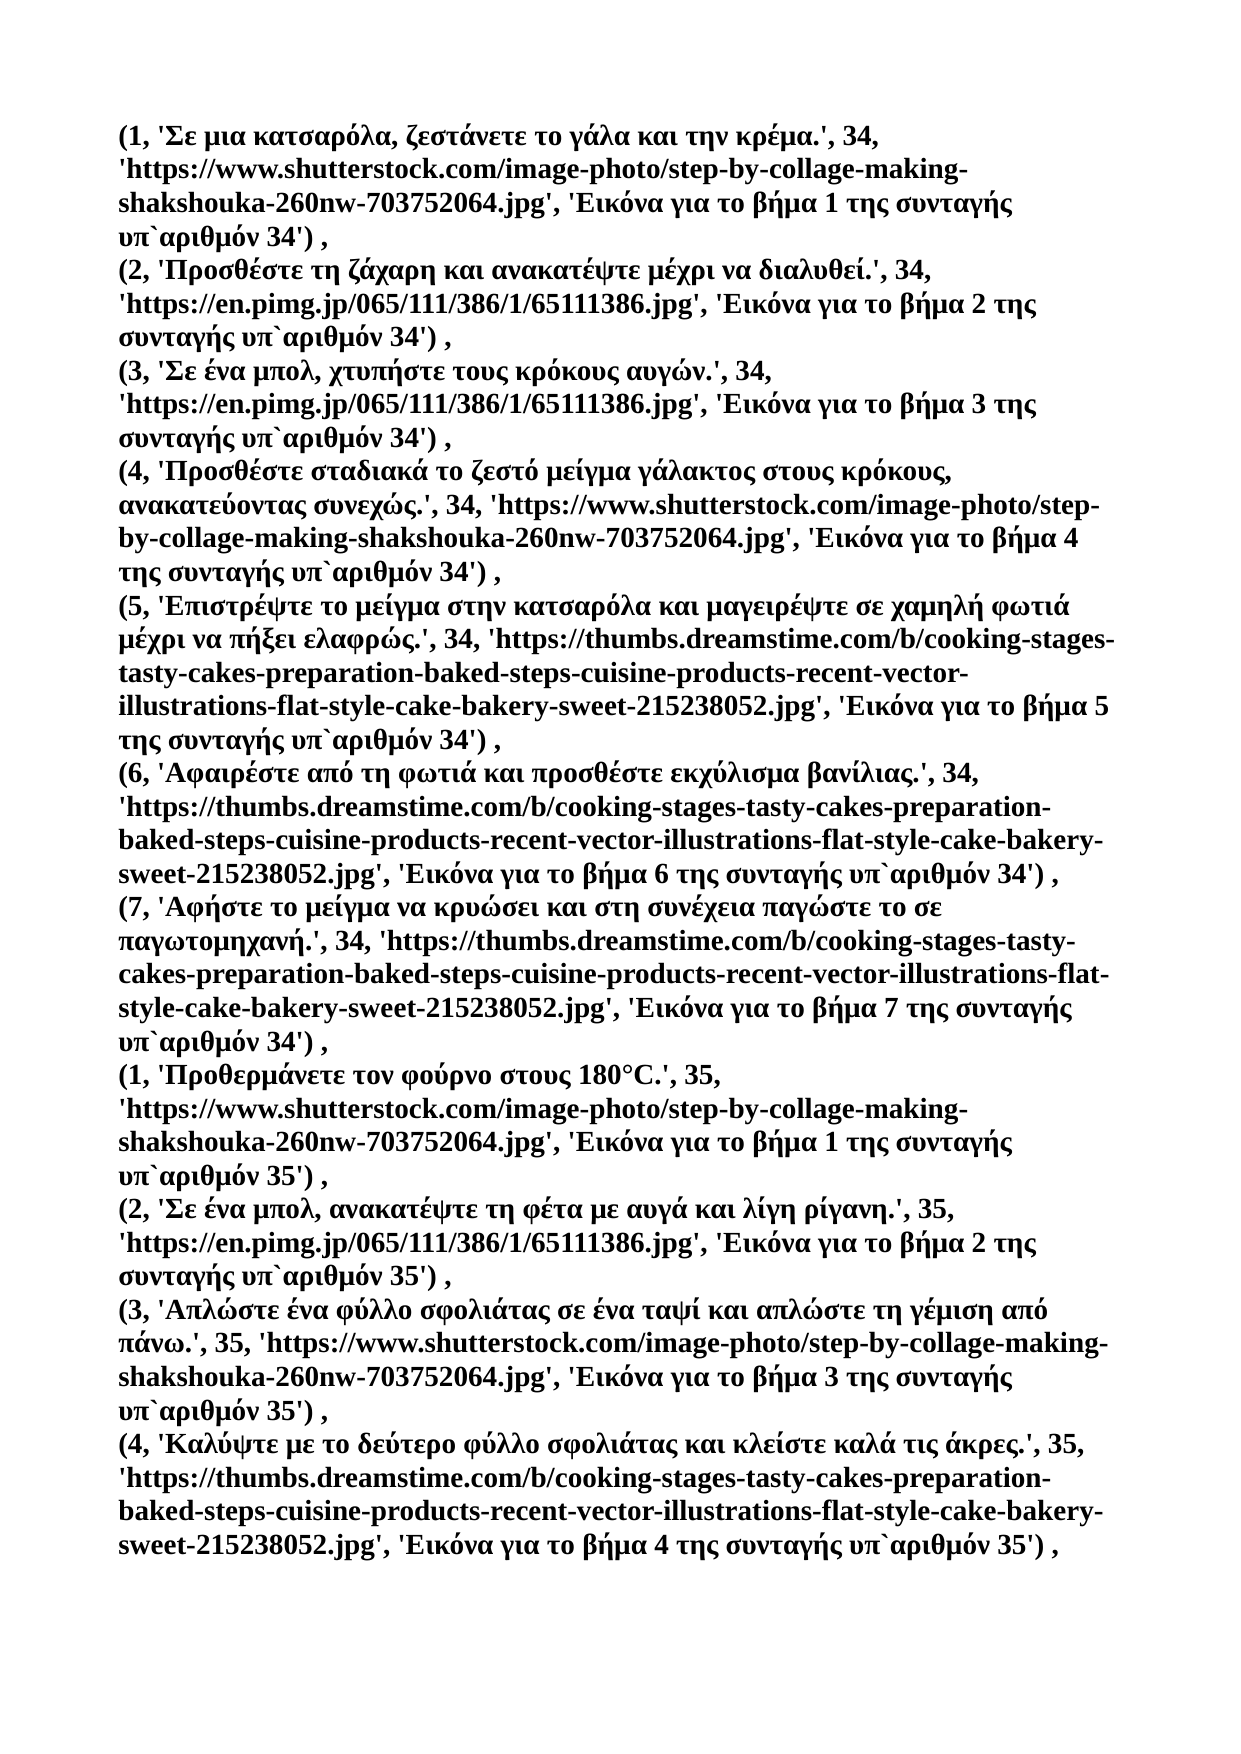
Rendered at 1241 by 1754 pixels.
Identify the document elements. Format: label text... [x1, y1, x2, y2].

text (1, 'Προθερμάνετε τον φούρνο στους 180°C.', 35, 'https://www.shutterstock.com/image-photo/step-by-collage-making-shakshouka-260nw-703752064.jpg', 'Εικόνα για το βήμα 1 της συνταγής υπ`αριθμόν 35') , [118, 1057, 1122, 1191]
text (2, 'Προσθέστε τη ζάχαρη και ανακατέψτε μέχρι να διαλυθεί.', 34, 'https://en.pimg.jp/065/111/386/1/65111386.jpg', 'Εικόνα για το βήμα 2 της συνταγής υπ`αριθμόν 34') , [118, 252, 1122, 353]
text (3, 'Σε ένα μπολ, χτυπήστε τους κρόκους αυγών.', 34, 'https://en.pimg.jp/065/111/386/1/65111386.jpg', 'Εικόνα για το βήμα 3 της συνταγής υπ`αριθμόν 34') , [118, 353, 1122, 453]
text (1, 'Σε μια κατσαρόλα, ζεστάνετε το γάλα και την κρέμα.', 34, 'https://www.shutterstock.com/image-photo/step-by-collage-making-shakshouka-260nw-703752064.jpg', 'Εικόνα για το βήμα 1 της συνταγής υπ`αριθμόν 34') , [118, 118, 1122, 252]
text (5, 'Επιστρέψτε το μείγμα στην κατσαρόλα και μαγειρέψτε σε χαμηλή φωτιά μέχρι να πήξει ελαφρώς.', 34, 'https://thumbs.dreamstime.com/b/cooking-stages-tasty-cakes-preparation-baked-steps-cuisine-products-recent-vector-illustrations-flat-style-cake-bakery-sweet-215238052.jpg', 'Εικόνα για το βήμα 5 της συνταγής υπ`αριθμόν 34') , [118, 588, 1122, 755]
text (7, 'Αφήστε το μείγμα να κρυώσει και στη συνέχεια παγώστε το σε παγωτομηχανή.', 34, 'https://thumbs.dreamstime.com/b/cooking-stages-tasty-cakes-preparation-baked-steps-cuisine-products-recent-vector-illustrations-flat-style-cake-bakery-sweet-215238052.jpg', 'Εικόνα για το βήμα 7 της συνταγής υπ`αριθμόν 34') , [118, 889, 1122, 1057]
text (4, 'Προσθέστε σταδιακά το ζεστό μείγμα γάλακτος στους κρόκους, ανακατεύοντας συνεχώς.', 34, 'https://www.shutterstock.com/image-photo/step-by-collage-making-shakshouka-260nw-703752064.jpg', 'Εικόνα για το βήμα 4 της συνταγής υπ`αριθμόν 34') , [118, 453, 1122, 588]
text (6, 'Αφαιρέστε από τη φωτιά και προσθέστε εκχύλισμα βανίλιας.', 34, 'https://thumbs.dreamstime.com/b/cooking-stages-tasty-cakes-preparation-baked-steps-cuisine-products-recent-vector-illustrations-flat-style-cake-bakery-sweet-215238052.jpg', 'Εικόνα για το βήμα 6 της συνταγής υπ`αριθμόν 34') , [118, 755, 1122, 889]
text (4, 'Καλύψτε με το δεύτερο φύλλο σφολιάτας και κλείστε καλά τις άκρες.', 35, 'https://thumbs.dreamstime.com/b/cooking-stages-tasty-cakes-preparation-baked-steps-cuisine-products-recent-vector-illustrations-flat-style-cake-bakery-sweet-215238052.jpg', 'Εικόνα για το βήμα 4 της συνταγής υπ`αριθμόν 35') , [118, 1426, 1122, 1560]
text (2, 'Σε ένα μπολ, ανακατέψτε τη φέτα με αυγά και λίγη ρίγανη.', 35, 'https://en.pimg.jp/065/111/386/1/65111386.jpg', 'Εικόνα για το βήμα 2 της συνταγής υπ`αριθμόν 35') , [118, 1191, 1122, 1292]
text (3, 'Απλώστε ένα φύλλο σφολιάτας σε ένα ταψί και απλώστε τη γέμιση από πάνω.', 35, 'https://www.shutterstock.com/image-photo/step-by-collage-making-shakshouka-260nw-703752064.jpg', 'Εικόνα για το βήμα 3 της συνταγής υπ`αριθμόν 35') , [118, 1292, 1122, 1426]
